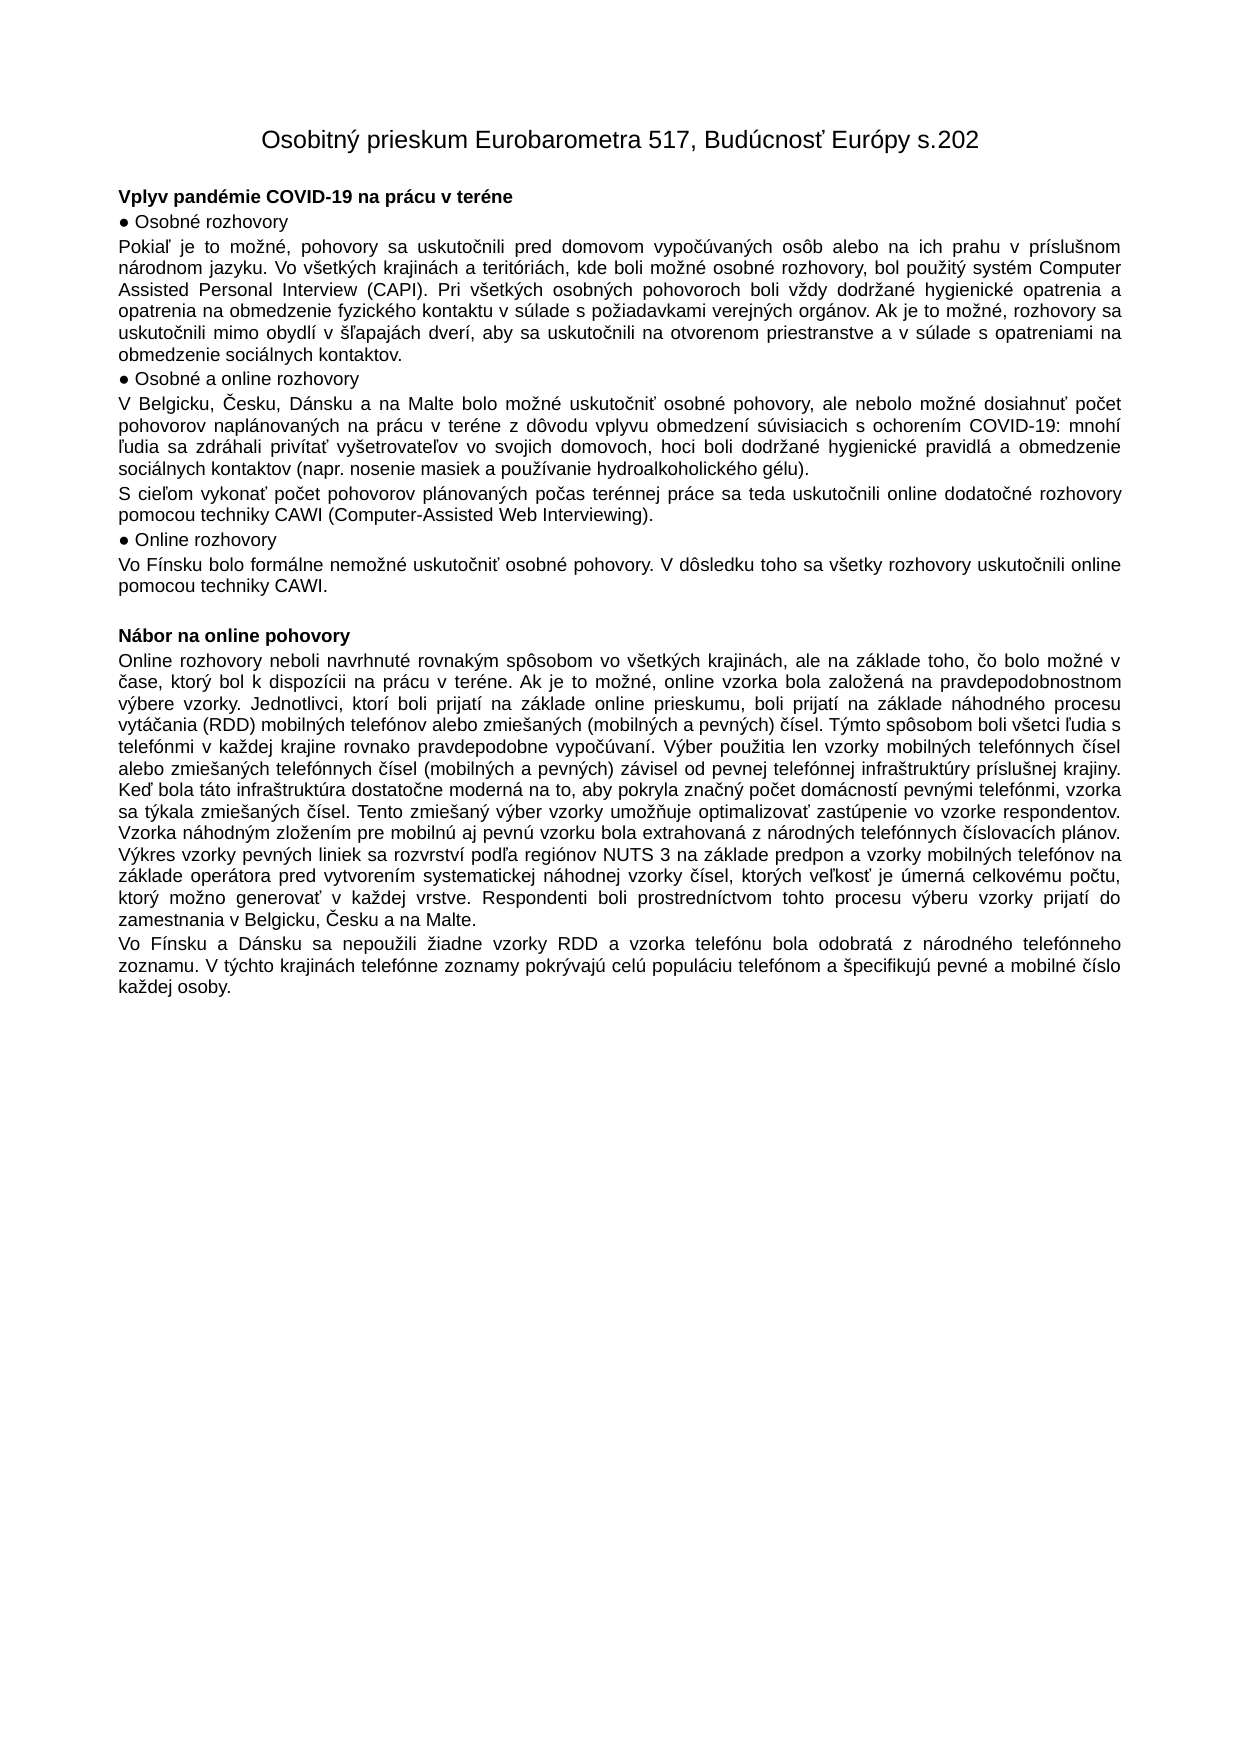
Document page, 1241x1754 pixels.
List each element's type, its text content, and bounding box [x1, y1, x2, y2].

text ● Osobné a online rozhovory [118, 368, 1122, 390]
text Pokiaľ je to možné, pohovory sa uskutočnili pred domovom vypočúvaných osôb alebo na ich prahu v príslušnom národnom jazyku. Vo všetkých krajinách a teritóriách, kde boli možné osobné rozhovory, bol použitý systém Computer Assisted Personal Interview (CAPI). Pri všetkých osobných pohovoroch boli vždy dodržané hygienické opatrenia a opatrenia na obmedzenie fyzického kontaktu v súlade s požiadavkami verejných orgánov. Ak je to možné, rozhovory sa uskutočnili mimo obydlí v šľapajách dverí, aby sa uskutočnili na otvorenom priestranstve a v súlade s opatreniami na obmedzenie sociálnych kontaktov. [118, 236, 1122, 365]
text V Belgicku, Česku, Dánsku a na Malte bolo možné uskutočniť osobné pohovory, ale nebolo možné dosiahnuť počet pohovorov naplánovaných na prácu v teréne z dôvodu vplyvu obmedzení súvisiacich s ochorením COVID-19: mnohí ľudia sa zdráhali privítať vyšetrovateľov vo svojich domovoch, hoci boli dodržané hygienické pravidlá a obmedzenie sociálnych kontaktov (napr. nosenie masiek a používanie hydroalkoholického gélu). [118, 393, 1122, 479]
text Vo Fínsku a Dánsku sa nepoužili žiadne vzorky RDD a vzorka telefónu bola odobratá z národného telefónneho zoznamu. V týchto krajinách telefónne zoznamy pokrývajú celú populáciu telefónom a špecifikujú pevné a mobilné číslo každej osoby. [118, 933, 1122, 998]
text ● Online rozhovory [118, 529, 1122, 550]
text Vo Fínsku bolo formálne nemožné uskutočniť osobné pohovory. V dôsledku toho sa všetky rozhovory uskutočnili online pomocou techniky CAWI. [118, 554, 1122, 597]
text Online rozhovory neboli navrhnuté rovnakým spôsobom vo všetkých krajinách, ale na základe toho, čo bolo možné v čase, ktorý bol k dispozícii na prácu v teréne. Ak je to možné, online vzorka bola založená na pravdepodobnostnom výbere vzorky. Jednotlivci, ktorí boli prijatí na základe online prieskumu, boli prijatí na základe náhodného procesu vytáčania (RDD) mobilných telefónov alebo zmiešaných (mobilných a pevných) čísel. Týmto spôsobom boli všetci ľudia s telefónmi v každej krajine rovnako pravdepodobne vypočúvaní. Výber použitia len vzorky mobilných telefónnych čísel alebo zmiešaných telefónnych čísel (mobilných a pevných) závisel od pevnej telefónnej infraštruktúry príslušnej krajiny. Keď bola táto infraštruktúra dostatočne moderná na to, aby pokryla značný počet domácností pevnými telefónmi, vzorka sa týkala zmiešaných čísel. Tento zmiešaný výber vzorky umožňuje optimalizovať zastúpenie vo vzorke respondentov. Vzorka náhodným zložením pre mobilnú aj pevnú vzorku bola extrahovaná z národných telefónnych číslovacích plánov. Výkres vzorky pevných liniek sa rozvrství podľa regiónov NUTS 3 na základe predpon a vzorky mobilných telefónov na základe operátora pred vytvorením systematickej náhodnej vzorky čísel, ktorých veľkosť je úmerná celkovému počtu, ktorý možno generovať v každej vrstve. Respondenti boli prostredníctvom tohto procesu výberu vzorky prijatí do zamestnania v Belgicku, Česku a na Malte. [118, 649, 1122, 930]
text ● Osobné rozhovory [118, 211, 1122, 232]
text Vplyv pandémie COVID-19 na prácu v teréne [118, 186, 1122, 208]
text Nábor na online pohovory [118, 625, 1122, 646]
text S cieľom vykonať počet pohovorov plánovaných počas terénnej práce sa teda uskutočnili online dodatočné rozhovory pomocou techniky CAWI (Computer-Assisted Web Interviewing). [118, 482, 1122, 526]
